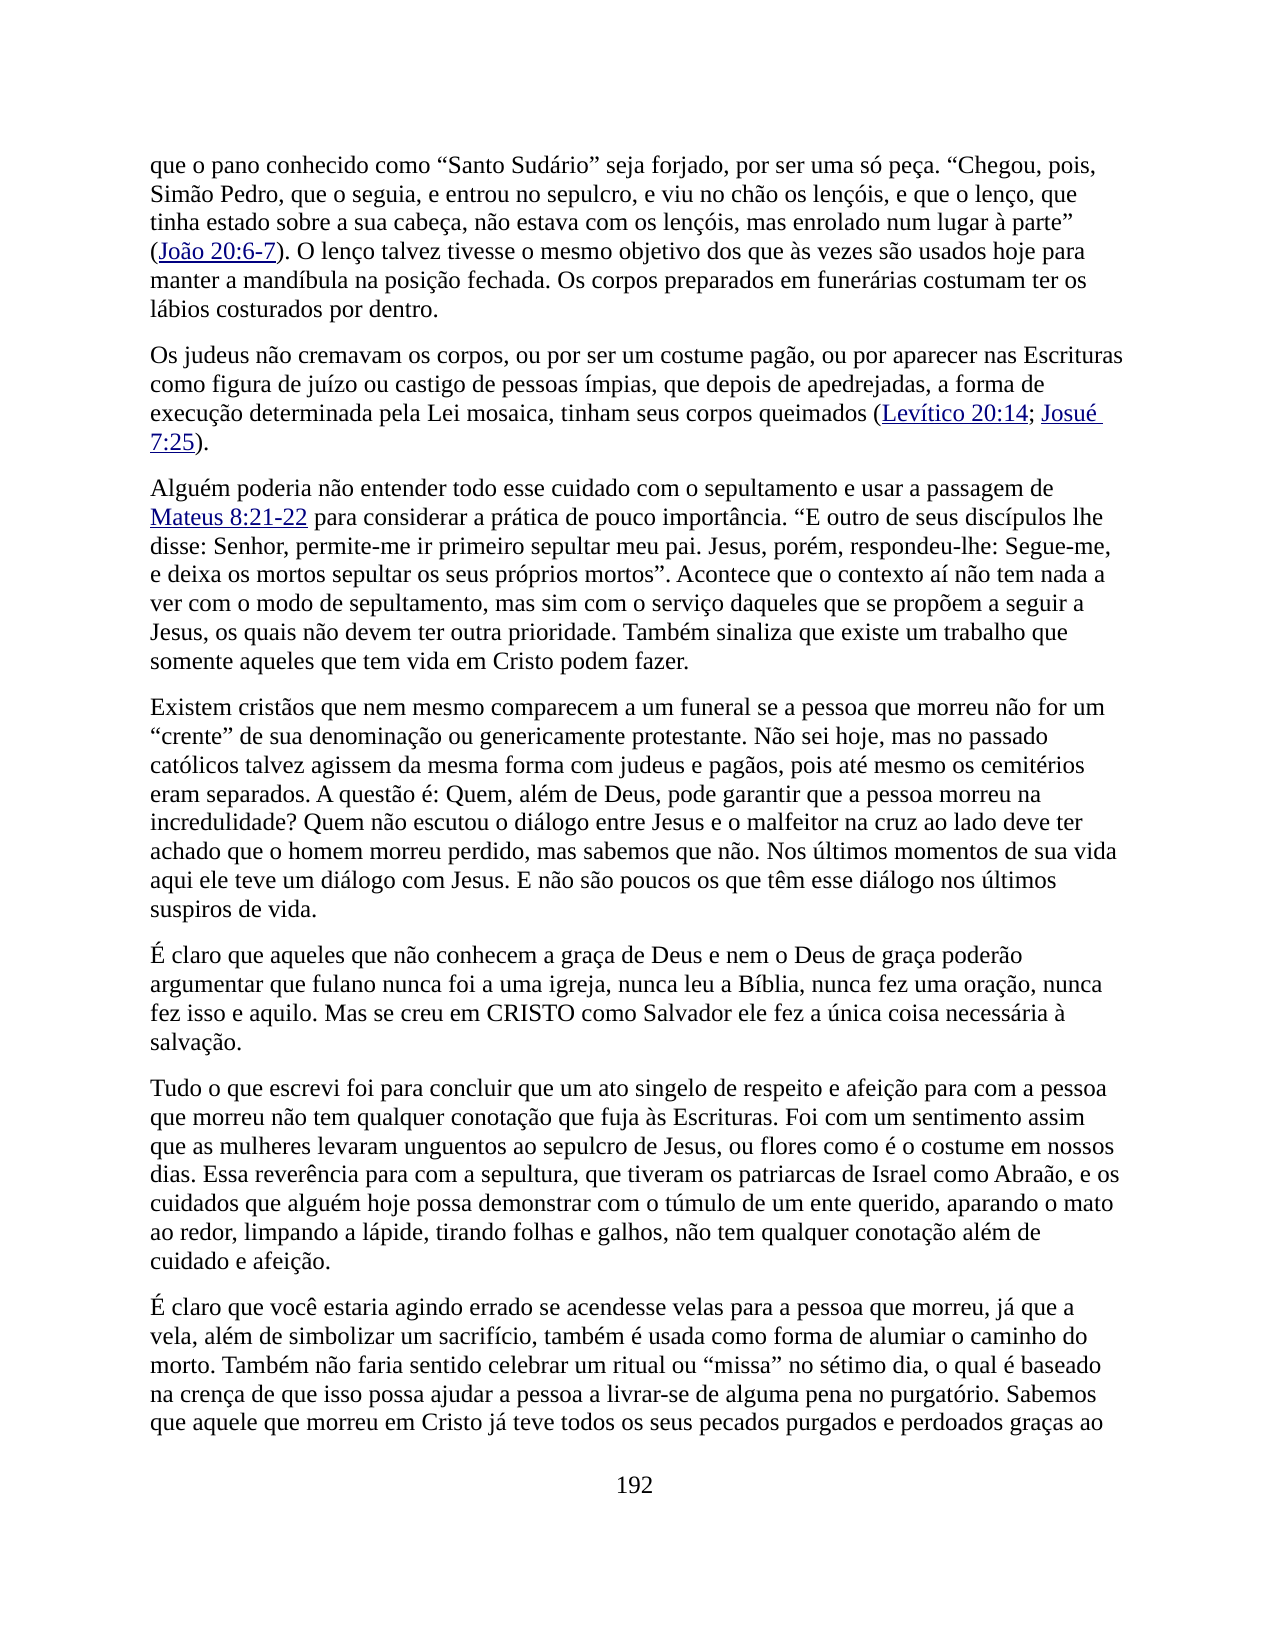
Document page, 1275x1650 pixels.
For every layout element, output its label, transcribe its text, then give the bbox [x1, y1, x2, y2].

text Os judeus não cremavam os corpos, ou por ser um costume pagão, ou por aparecer nas Escrituras como figura de juízo ou castigo de pessoas ímpias, que depois de apedrejadas, a forma de execução determinada pela Lei mosaica, tinham seus corpos queimados (Levítico 20:14; Josué 7:25). [150, 340, 1125, 455]
text Existem cristãos que nem mesmo comparecem a um funeral se a pessoa que morreu não for um “crente” de sua denominação ou genericamente protestante. Não sei hoje, mas no passado católicos talvez agissem da mesma forma com judeus e pagãos, pois até mesmo os cemitérios eram separados. A questão é: Quem, além de Deus, pode garantir que a pessoa morreu na incredulidade? Quem não escutou o diálogo entre Jesus e o malfeitor na cruz ao lado deve ter achado que o homem morreu perdido, mas sabemos que não. Nos últimos momentos de sua vida aqui ele teve um diálogo com Jesus. E não são poucos os que têm esse diálogo nos últimos suspiros de vida. [150, 692, 1125, 922]
text É claro que você estaria agindo errado se acendesse velas para a pessoa que morreu, já que a vela, além de simbolizar um sacrifício, também é usada como forma de alumiar o caminho do morto. Também não faria sentido celebrar um ritual ou “missa” no sétimo dia, o qual é baseado na crença de que isso possa ajudar a pessoa a livrar-se de alguma pena no purgatório. Sabemos que aquele que morreu em Cristo já teve todos os seus pecados purgados e perdoados graças ao [150, 1292, 1125, 1436]
text É claro que aqueles que não conhecem a graça de Deus e nem o Deus de graça poderão argumentar que fulano nunca foi a uma igreja, nunca leu a Bíblia, nunca fez uma oração, nunca fez isso e aquilo. Mas se creu em CRISTO como Salvador ele fez a única coisa necessária à salvação. [150, 940, 1125, 1055]
text Tudo o que escrevi foi para concluir que um ato singelo de respeito e afeição para com a pessoa que morreu não tem qualquer conotação que fuja às Escrituras. Foi com um sentimento assim que as mulheres levaram unguentos ao sepulcro de Jesus, ou flores como é o costume em nossos dias. Essa reverência para com a sepultura, que tiveram os patriarcas de Israel como Abraão, e os cuidados que alguém hoje possa demonstrar com o túmulo de um ente querido, aparando o mato ao redor, limpando a lápide, tirando folhas e galhos, não tem qualquer conotação além de cuidado e afeição. [150, 1073, 1125, 1274]
text Alguém poderia não entender todo esse cuidado com o sepultamento e usar a passagem de Mateus 8:21-22 para considerar a prática de pouco importância. “E outro de seus discípulos lhe disse: Senhor, permite-me ir primeiro sepultar meu pai. Jesus, porém, respondeu-lhe: Segue-me, e deixa os mortos sepultar os seus próprios mortos”. Acontece que o contexto aí não tem nada a ver com o modo de sepultamento, mas sim com o serviço daqueles que se propõem a seguir a Jesus, os quais não devem ter outra prioridade. Também sinaliza que existe um trabalho que somente aqueles que tem vida em Cristo podem fazer. [150, 473, 1125, 674]
text que o pano conhecido como “Santo Sudário” seja forjado, por ser uma só peça. “Chegou, pois, Simão Pedro, que o seguia, e entrou no sepulcro, e viu no chão os lençóis, e que o lenço, que tinha estado sobre a sua cabeça, não estava com os lençóis, mas enrolado num lugar à parte” (João 20:6-7). O lenço talvez tivesse o mesmo objetivo dos que às vezes são usados hoje para manter a mandíbula na posição fechada. Os corpos preparados em funerárias costumam ter os lábios costurados por dentro. [150, 150, 1125, 322]
